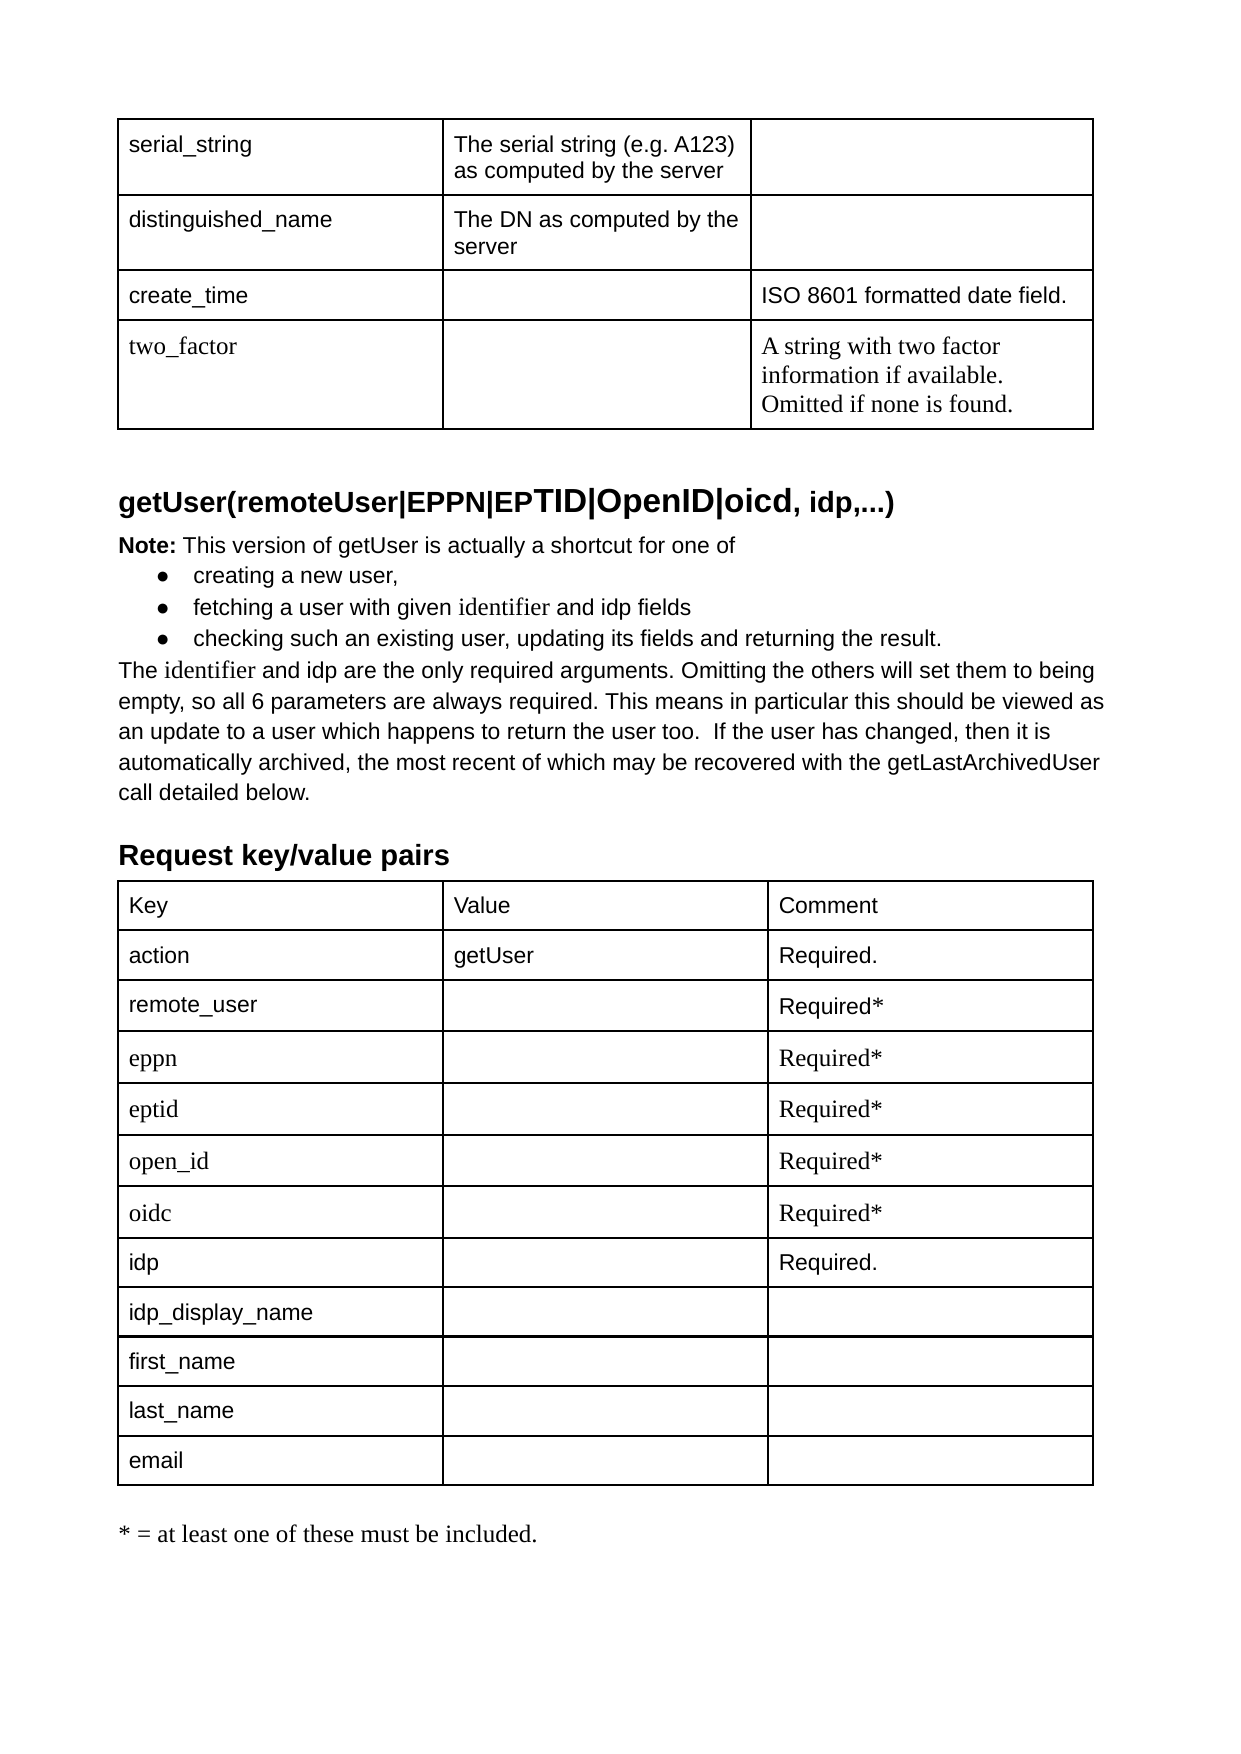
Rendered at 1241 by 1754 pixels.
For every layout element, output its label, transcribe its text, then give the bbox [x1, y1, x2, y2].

table_cell remote_user [119, 981, 442, 1030]
table_cell Required* [769, 1032, 1092, 1082]
table_cell [769, 1387, 1092, 1435]
table_cell [444, 1338, 767, 1385]
subtitle getUser(remoteUser|EPPN|EPTID|OpenID|oicd, idp,...) [118, 481, 1122, 519]
text * = at least one of these must be included. [118, 1519, 1122, 1548]
table_cell [769, 1288, 1092, 1335]
table_cell [444, 1288, 767, 1335]
table_cell Required* [769, 1136, 1092, 1185]
table_cell Required* [769, 981, 1092, 1030]
table_cell idp_display_name [119, 1288, 442, 1335]
table_cell The DN as computed by the server [444, 196, 750, 269]
table_cell The serial string (e.g. A123) as computed by the server [444, 120, 750, 194]
text The identifier and idp are the only required arguments. Omitting the others will set them to being empty, so all 6 parameters are always required. This means in particular this should be viewed as an update to a user which happens to return the user too. If the user has changed, then it is automatically archived, the most recent of which may be recovered with the getLastArchivedUser call detailed below. [118, 656, 1122, 805]
table_cell getUser [444, 931, 767, 978]
table_cell [444, 981, 767, 1030]
table_cell [444, 1387, 767, 1435]
table_cell ISO 8601 formatted date field. [752, 271, 1092, 319]
table_cell Required* [769, 1187, 1092, 1237]
table_cell serial_string [119, 120, 442, 194]
table_cell A string with two factor information if available. Omitted if none is found. [752, 321, 1092, 428]
subtitle Request key/value pairs [118, 838, 1122, 872]
table_cell distinguished_name [119, 196, 442, 269]
table_cell create_time [119, 271, 442, 319]
table_cell eppn [119, 1032, 442, 1082]
table_cell [769, 1338, 1092, 1385]
table_header Comment [769, 882, 1092, 929]
table_cell email [119, 1437, 442, 1484]
table_cell open_id [119, 1136, 442, 1185]
table_cell [444, 1136, 767, 1185]
table_cell Required. [769, 931, 1092, 978]
table_cell [752, 120, 1092, 194]
table_cell [444, 1084, 767, 1133]
list checking such an existing user, updating its fields and returning the result. [156, 625, 1122, 652]
table_cell [444, 321, 750, 428]
list creating a new user, [156, 562, 1122, 588]
table_cell Required. [769, 1239, 1092, 1286]
table_cell last_name [119, 1387, 442, 1435]
table_cell eptid [119, 1084, 442, 1133]
table_cell [444, 1437, 767, 1484]
table_cell idp [119, 1239, 442, 1286]
table_cell [769, 1437, 1092, 1484]
table_cell oidc [119, 1187, 442, 1237]
table_cell Required* [769, 1084, 1092, 1133]
table_cell [444, 1032, 767, 1082]
table_cell [444, 1187, 767, 1237]
table_cell [752, 196, 1092, 269]
text Note: This version of getUser is actually a shortcut for one of [118, 532, 1122, 558]
table_cell [444, 1239, 767, 1286]
table_cell two_factor [119, 321, 442, 428]
table_header Key [119, 882, 442, 929]
table_cell [444, 271, 750, 319]
table_header Value [444, 882, 767, 929]
list fetching a user with given identifier and idp fields [156, 592, 1122, 621]
table_cell first_name [119, 1338, 442, 1385]
table_cell action [119, 931, 442, 978]
